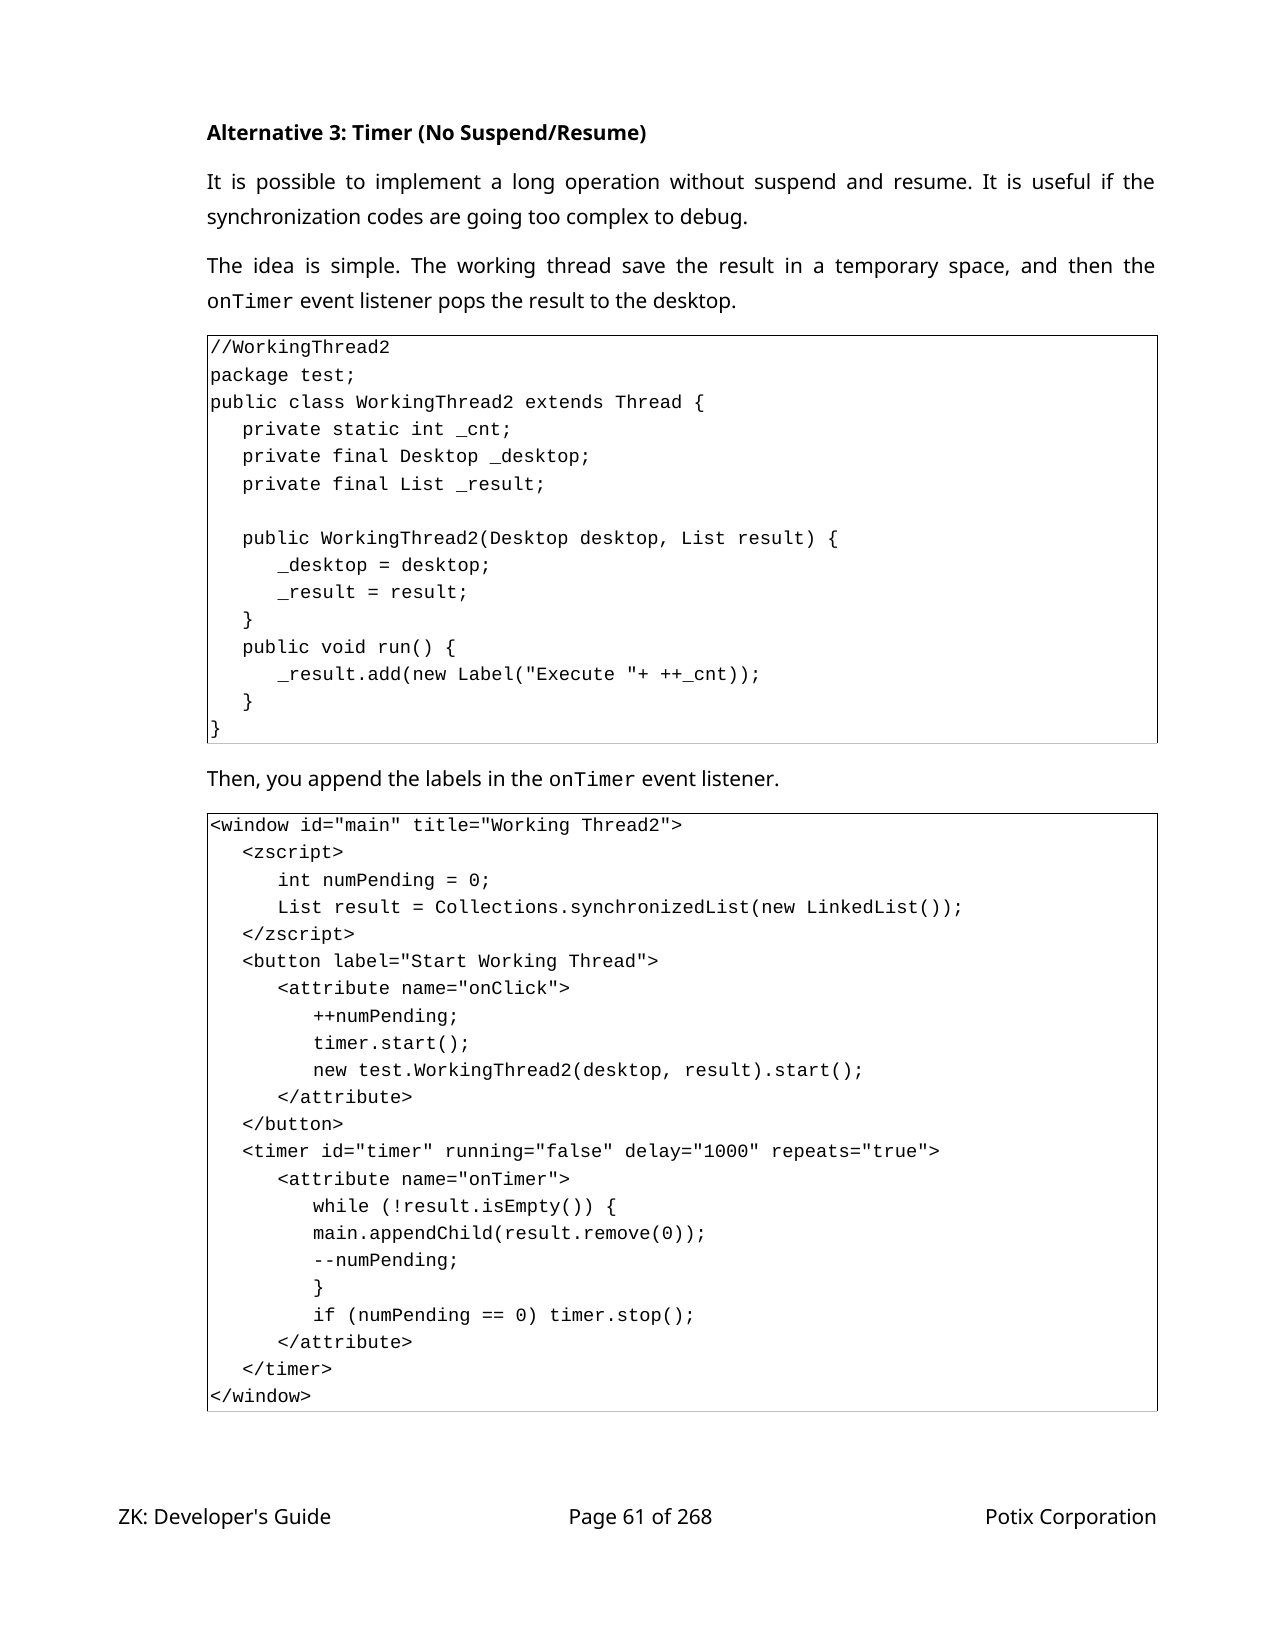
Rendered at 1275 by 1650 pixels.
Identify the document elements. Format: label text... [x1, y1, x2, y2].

text </button> [208, 1112, 1157, 1136]
text _result.add(new Label("Execute "+ ++_cnt)); [208, 662, 1157, 686]
text int numPending = 0; [208, 867, 1157, 892]
text <attribute name="onClick"> [208, 976, 1157, 1001]
text List result = Collections.synchronizedList(new LinkedList()); [208, 895, 1157, 919]
text } [208, 716, 1157, 743]
text private final List _result; [208, 471, 1157, 496]
text //WorkingThread2 [208, 336, 1157, 360]
text } [208, 607, 1157, 632]
text It is possible to implement a long operation without suspend and resume. It is useful if the synchronization codes are going too complex to debug. [207, 167, 1157, 230]
text public void run() { [208, 634, 1157, 659]
text </window> [208, 1384, 1157, 1411]
text <button label="Start Working Thread"> [208, 949, 1157, 973]
text </timer> [208, 1357, 1157, 1381]
text private static int _cnt; [208, 417, 1157, 441]
text private final Desktop _desktop; [208, 444, 1157, 468]
text timer.start(); [208, 1031, 1157, 1055]
text <window id="main" title="Working Thread2"> [208, 814, 1157, 837]
text package test; [208, 363, 1157, 387]
text Then, you append the labels in the onTimer event listener. [207, 764, 1157, 792]
text </attribute> [208, 1330, 1157, 1354]
text if (numPending == 0) timer.stop(); [208, 1302, 1157, 1327]
text main.appendChild(result.remove(0)); [208, 1221, 1157, 1245]
text new test.WorkingThread2(desktop, result).start(); [208, 1058, 1157, 1082]
subtitle Alternative 3: Timer (No Suspend/Resume) [207, 118, 1157, 146]
text </zscript> [208, 922, 1157, 946]
text </attribute> [208, 1085, 1157, 1109]
text _result = result; [208, 580, 1157, 604]
text ++numPending; [208, 1003, 1157, 1028]
text The idea is simple. The working thread save the result in a temporary space, and then the onTimer event listener pops the result to the desktop. [207, 251, 1157, 315]
text _desktop = desktop; [208, 553, 1157, 577]
text <timer id="timer" running="false" delay="1000" repeats="true"> [208, 1139, 1157, 1164]
text public class WorkingThread2 extends Thread { [208, 390, 1157, 414]
text } [208, 1275, 1157, 1299]
text --numPending; [208, 1248, 1157, 1272]
text <zscript> [208, 840, 1157, 864]
text <attribute name="onTimer"> [208, 1167, 1157, 1191]
text while (!result.isEmpty()) { [208, 1194, 1157, 1218]
text } [208, 689, 1157, 713]
text public WorkingThread2(Desktop desktop, List result) { [208, 526, 1157, 550]
